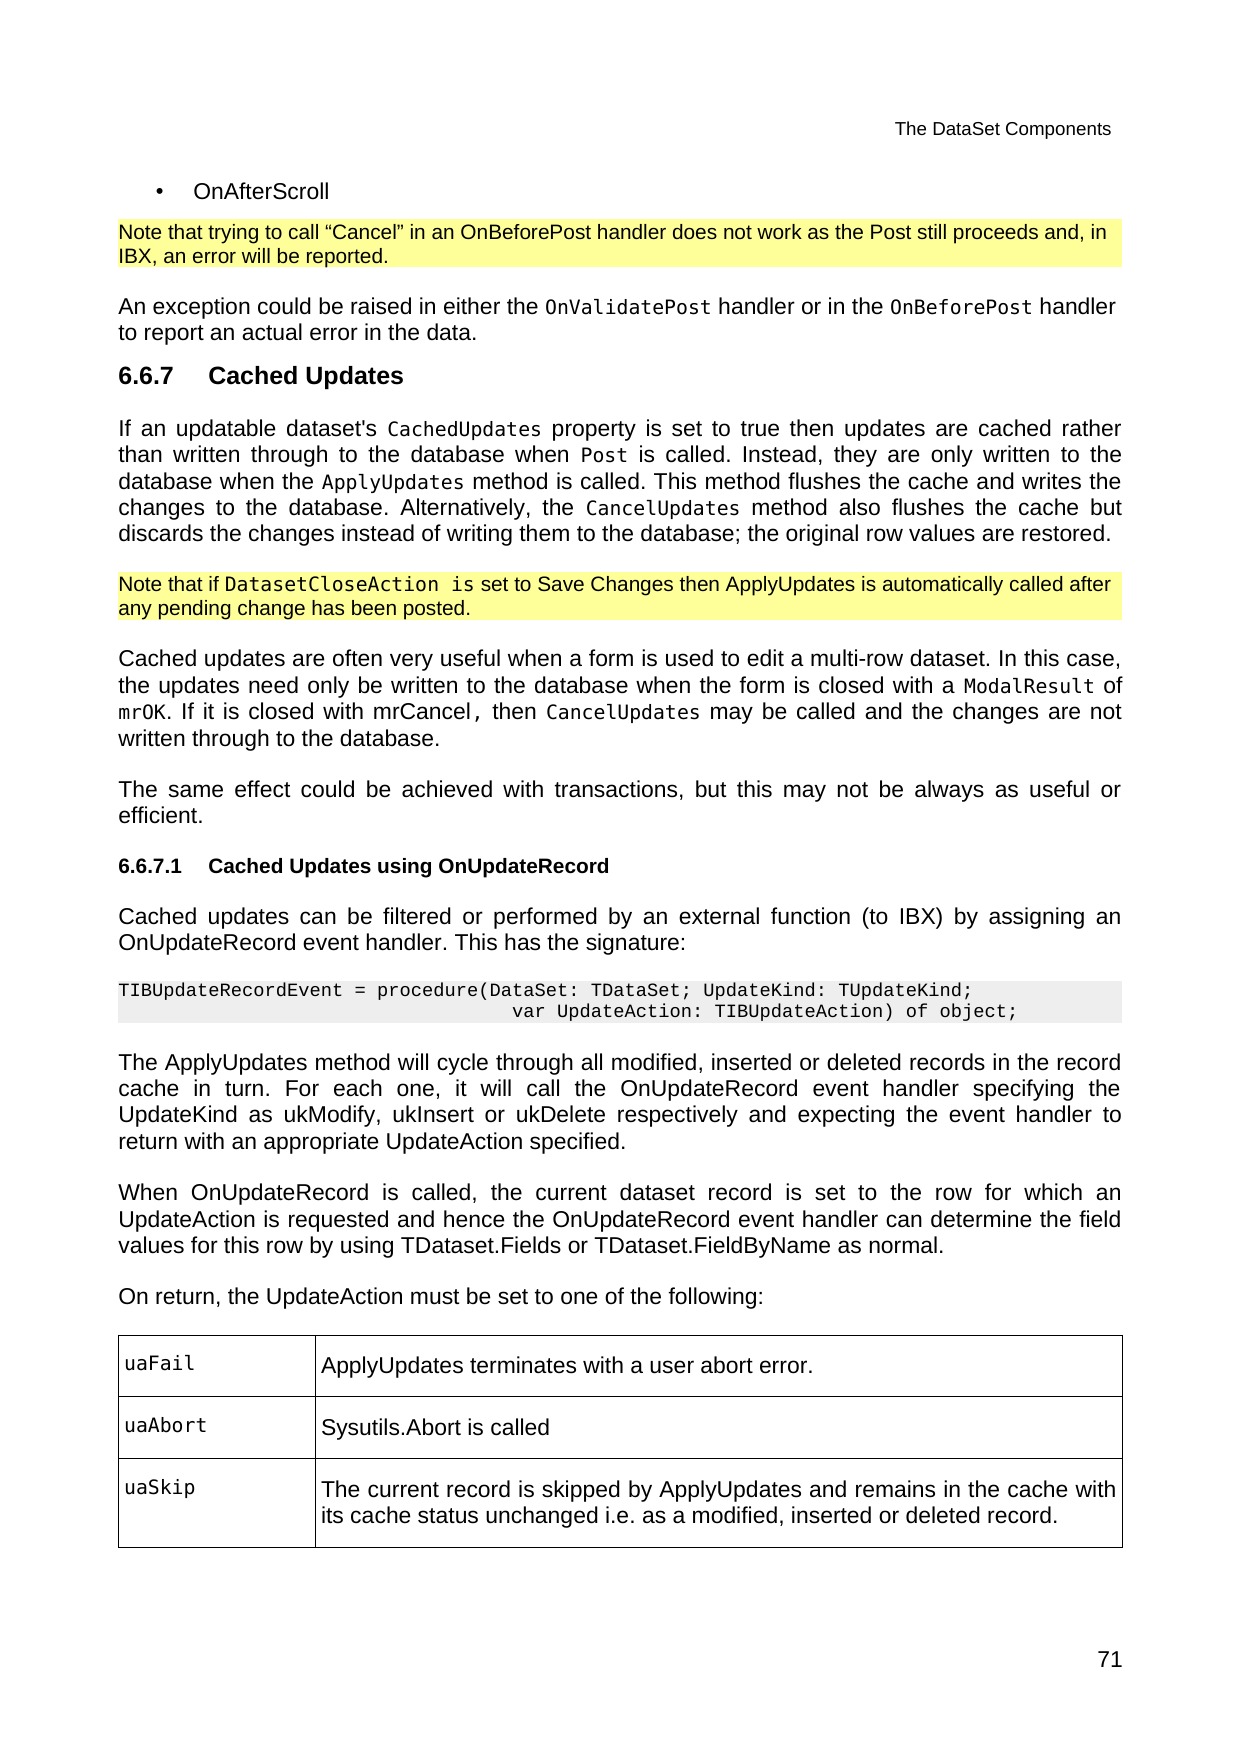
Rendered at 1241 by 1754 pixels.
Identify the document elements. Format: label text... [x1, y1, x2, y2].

table_cell uaAbort [119, 1397, 315, 1458]
text Note that trying to call “Cancel” in an OnBeforePost handler does not work as the Post still proceeds and, in IBX, an error will be reported. [118, 219, 1122, 267]
table_cell Sysutils.Abort is called [316, 1397, 1122, 1458]
text var UpdateAction: TIBUpdateAction) of object; [118, 1002, 1122, 1023]
table_header ApplyUpdates terminates with a user abort error. [316, 1336, 1122, 1396]
table_cell The current record is skipped by ApplyUpdates and remains in the cache with its cache status unchanged i.e. as a modified, inserted or deleted record. [316, 1459, 1122, 1547]
text The ApplyUpdates method will cycle through all modified, inserted or deleted records in the record cache in turn. For each one, it will call the OnUpdateRecord event handler specifying the UpdateKind as ukModify, ukInsert or ukDelete respectively and expecting the event handler to return with an appropriate UpdateAction specified. [118, 1049, 1122, 1154]
subtitle Cached Updates [118, 361, 1122, 389]
table_cell uaSkip [119, 1459, 315, 1547]
text An exception could be raised in either the OnValidatePost handler or in the OnBeforePost handler to report an actual error in the data. [118, 293, 1122, 346]
subtitle Cached Updates using OnUpdateRecord [118, 853, 1122, 877]
table_header uaFail [119, 1336, 315, 1396]
text Cached updates can be filtered or performed by an external function (to IBX) by assigning an OnUpdateRecord event handler. This has the signature: [118, 903, 1122, 956]
list OnAfterScroll [156, 178, 1122, 204]
text If an updatable dataset's CachedUpdates property is set to true then updates are cached rather than written through to the database when Post is called. Instead, they are only written to the database when the ApplyUpdates method is called. This method flushes the cache and writes the changes to the database. Alternatively, the CancelUpdates method also flushes the cache but discards the changes instead of writing them to the database; the original row values are restored. [118, 415, 1122, 547]
text Note that if DatasetCloseAction is set to Save Changes then ApplyUpdates is automatically called after any pending change has been posted. [118, 572, 1122, 620]
text The same effect could be achieved with transactions, but this may not be always as useful or efficient. [118, 776, 1122, 828]
text When OnUpdateRecord is called, the current dataset record is set to the row for which an UpdateAction is requested and hence the OnUpdateRecord event handler can determine the field values for this row by using TDataset.Fields or TDataset.FieldByName as normal. [118, 1179, 1122, 1258]
text TIBUpdateRecordEvent = procedure(DataSet: TDataSet; UpdateKind: TUpdateKind; [118, 981, 1122, 1002]
text On return, the UpdateAction must be set to one of the following: [118, 1283, 1122, 1309]
text Cached updates are often very useful when a form is used to edit a multi-row dataset. In this case, the updates need only be written to the database when the form is closed with a ModalResult of mrOK. If it is closed with mrCancel, then CancelUpdates may be called and the changes are not written through to the database. [118, 645, 1122, 751]
